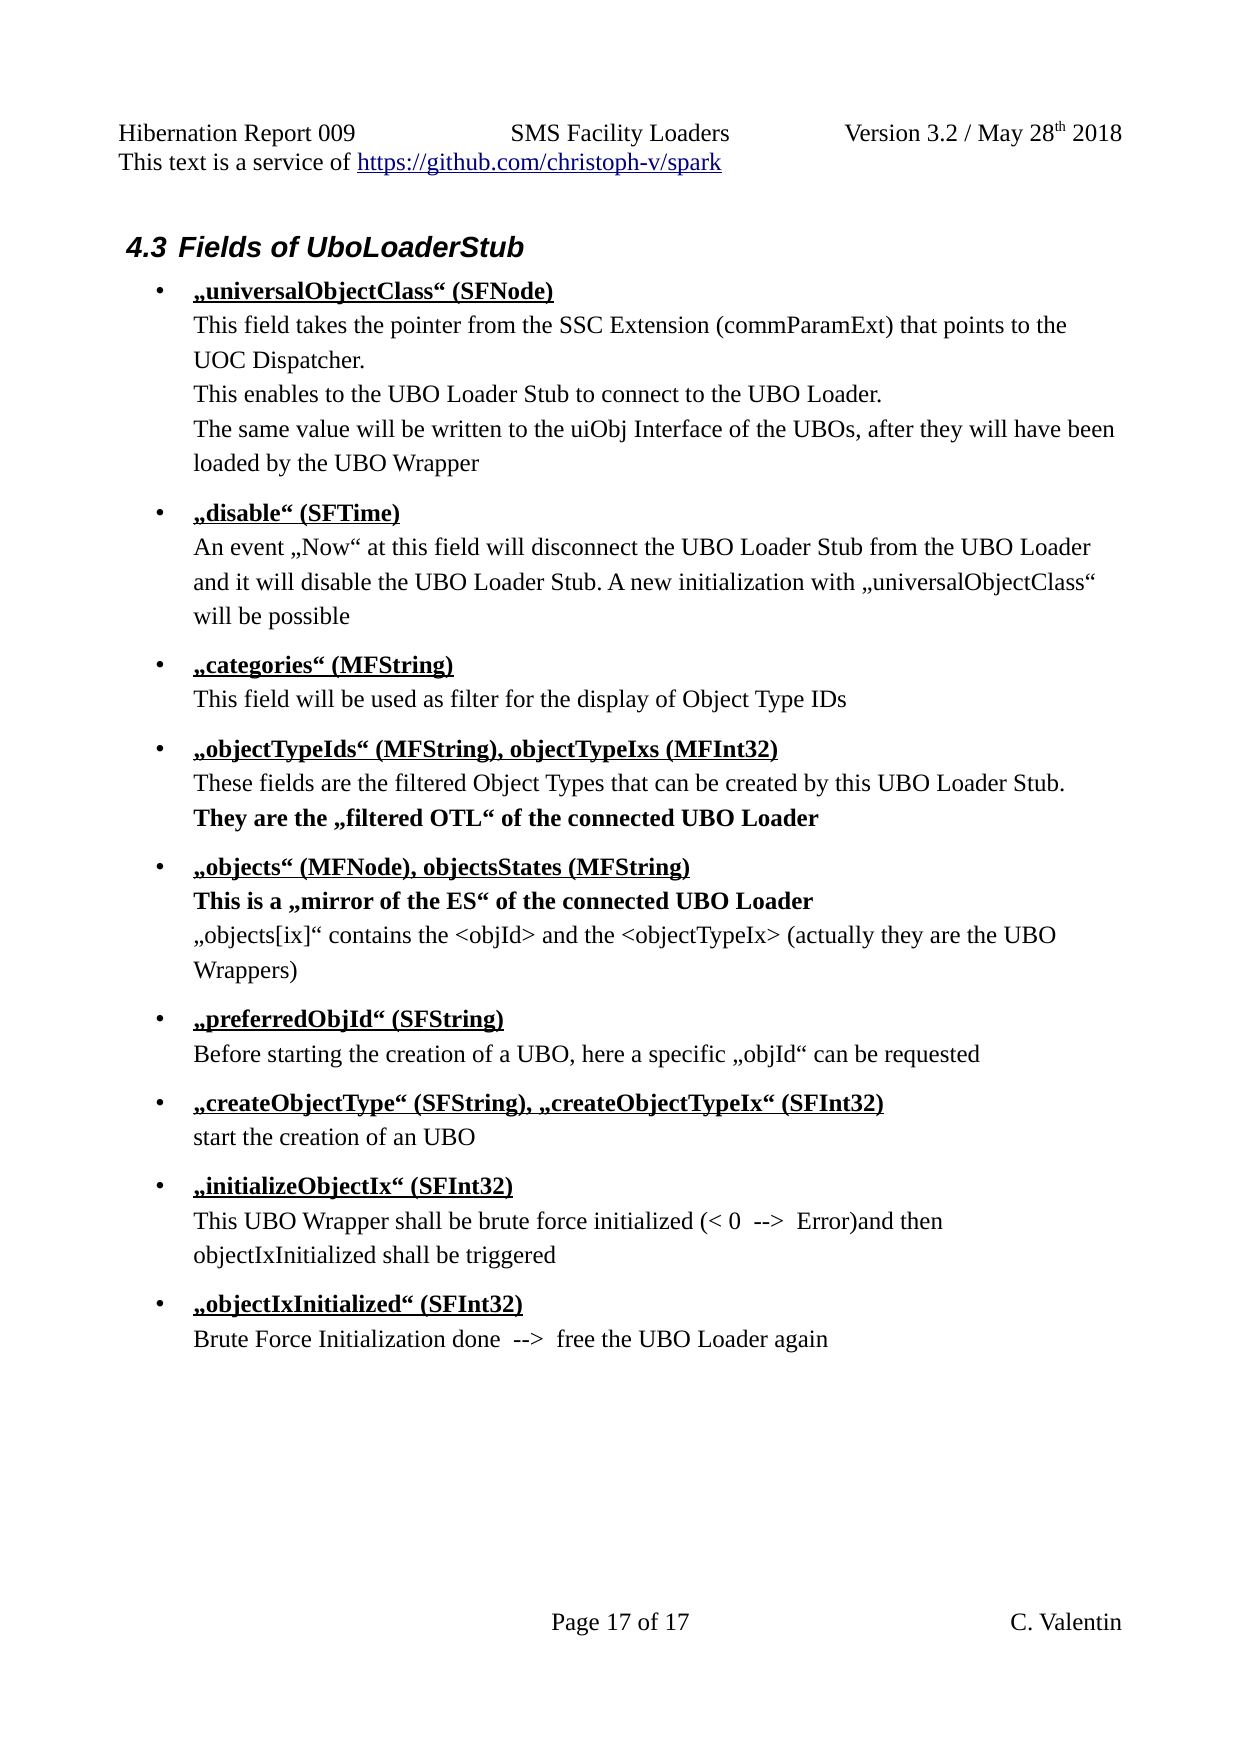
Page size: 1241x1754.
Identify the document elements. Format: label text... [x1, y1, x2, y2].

list „createObjectType“ (SFString), „createObjectTypeIx“ (SFInt32) start the creation of an UBO [156, 1088, 1122, 1151]
list „categories“ (MFString) This field will be used as filter for the display of Object Type IDs [156, 650, 1122, 713]
list „preferredObjId“ (SFString) Before starting the creation of a UBO, here a specific „objId“ can be requested [156, 1004, 1122, 1067]
list „initializeObjectIx“ (SFInt32) This UBO Wrapper shall be brute force initialized (< 0 --> Error)and then objectIxInitialized shall be triggered [156, 1171, 1122, 1269]
subtitle Fields of UboLoaderStub [118, 230, 1122, 264]
list „objectIxInitialized“ (SFInt32) Brute Force Initialization done --> free the UBO Loader again [156, 1289, 1122, 1352]
list „objects“ (MFNode), objectsStates (MFString) This is a „mirror of the ES“ of the connected UBO Loader „objects[ix]“ contains the <objId> and the <objectTypeIx> (actually they are the UBO Wrappers) [156, 852, 1122, 984]
list „disable“ (SFTime) An event „Now“ at this field will disconnect the UBO Loader Stub from the UBO Loader and it will disable the UBO Loader Stub. A new initialization with „universalObjectClass“ will be possible [156, 498, 1122, 630]
list „universalObjectClass“ (SFNode) This field takes the pointer from the SSC Extension (commParamExt) that points to the UOC Dispatcher. This enables to the UBO Loader Stub to connect to the UBO Loader. The same value will be written to the uiObj Interface of the UBOs, after they will have been loaded by the UBO Wrapper [156, 276, 1122, 477]
list „objectTypeIds“ (MFString), objectTypeIxs (MFInt32) These fields are the filtered Object Types that can be created by this UBO Loader Stub. They are the „filtered OTL“ of the connected UBO Loader [156, 734, 1122, 831]
